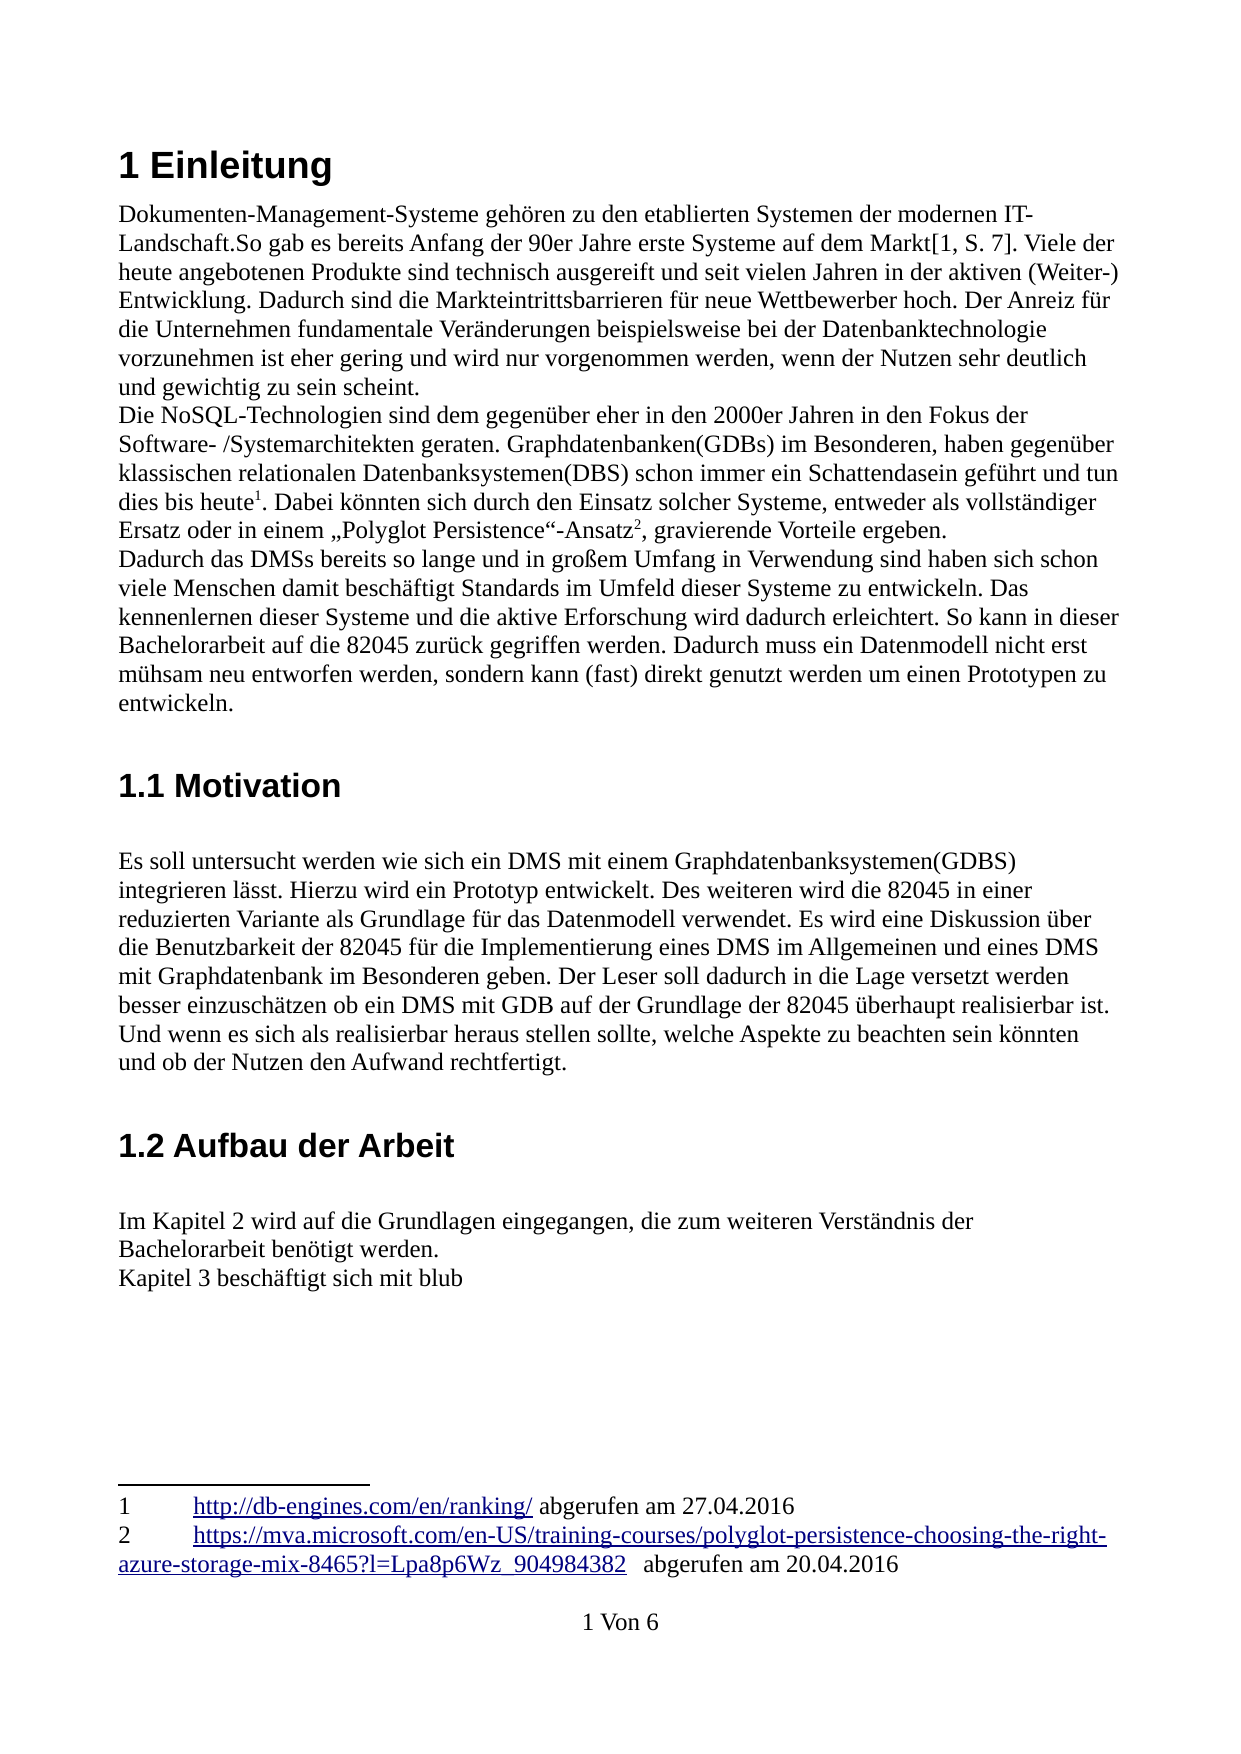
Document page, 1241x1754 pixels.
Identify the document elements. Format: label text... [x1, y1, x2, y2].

text http://db-engines.com/en/ranking/ abgerufen am 27.04.2016 [118, 1491, 1122, 1520]
text Es soll untersucht werden wie sich ein DMS mit einem Graphdatenbanksystemen(GDBS) integrieren lässt. Hierzu wird ein Prototyp entwickelt. Des weiteren wird die 82045 in einer reduzierten Variante als Grundlage für das Datenmodell verwendet. Es wird eine Diskussion über die Benutzbarkeit der 82045 für die Implementierung eines DMS im Allgemeinen und eines DMS mit Graphdatenbank im Besonderen geben. Der Leser soll dadurch in die Lage versetzt werden besser einzuschätzen ob ein DMS mit GDB auf der Grundlage der 82045 überhaupt realisierbar ist. Und wenn es sich als realisierbar heraus stellen sollte, welche Aspekte zu beachten sein könnten und ob der Nutzen den Aufwand rechtfertigt. [118, 846, 1122, 1076]
text Kapitel 3 beschäftigt sich mit blub [118, 1263, 1122, 1292]
subtitle 1.1 Motivation [118, 766, 1122, 805]
text https://mva.microsoft.com/en-US/training-courses/polyglot-persistence-choosing-the-right-azure-storage-mix-8465?l=Lpa8p6Wz_904984382 abgerufen am 20.04.2016 [118, 1520, 1122, 1578]
text Die NoSQL-Technologien sind dem gegenüber eher in den 2000er Jahren in den Fokus der Software- /Systemarchitekten geraten. Graphdatenbanken(GDBs) im Besonderen, haben gegenüber klassischen relationalen Datenbanksystemen(DBS) schon immer ein Schattendasein geführt und tun dies bis heute. Dabei könnten sich durch den Einsatz solcher Systeme, entweder als vollständiger Ersatz oder in einem „Polyglot Persistence“-Ansatz, gravierende Vorteile ergeben. [118, 401, 1122, 544]
text Im Kapitel 2 wird auf die Grundlagen eingegangen, die zum weiteren Verständnis der Bachelorarbeit benötigt werden. [118, 1206, 1122, 1263]
subtitle 1.2 Aufbau der Arbeit [118, 1126, 1122, 1164]
text Dokumenten-Management-Systeme gehören zu den etablierten Systemen der modernen IT-Landschaft.So gab es bereits Anfang der 90er Jahre erste Systeme auf dem Markt[1, S. 7]. Viele der heute angebotenen Produkte sind technisch ausgereift und seit vielen Jahren in der aktiven (Weiter-) Entwicklung. Dadurch sind die Markteintrittsbarrieren für neue Wettbewerber hoch. Der Anreiz für die Unternehmen fundamentale Veränderungen beispielsweise bei der Datenbanktechnologie vorzunehmen ist eher gering und wird nur vorgenommen werden, wenn der Nutzen sehr deutlich und gewichtig zu sein scheint. [118, 199, 1122, 401]
text Dadurch das DMSs bereits so lange und in großem Umfang in Verwendung sind haben sich schon viele Menschen damit beschäftigt Standards im Umfeld dieser Systeme zu entwickeln. Das kennenlernen dieser Systeme und die aktive Erforschung wird dadurch erleichtert. So kann in dieser Bachelorarbeit auf die 82045 zurück gegriffen werden. Dadurch muss ein Datenmodell nicht erst mühsam neu entworfen werden, sondern kann (fast) direkt genutzt werden um einen Prototypen zu entwickeln. [118, 544, 1122, 717]
subtitle 1 Einleitung [118, 143, 1122, 187]
